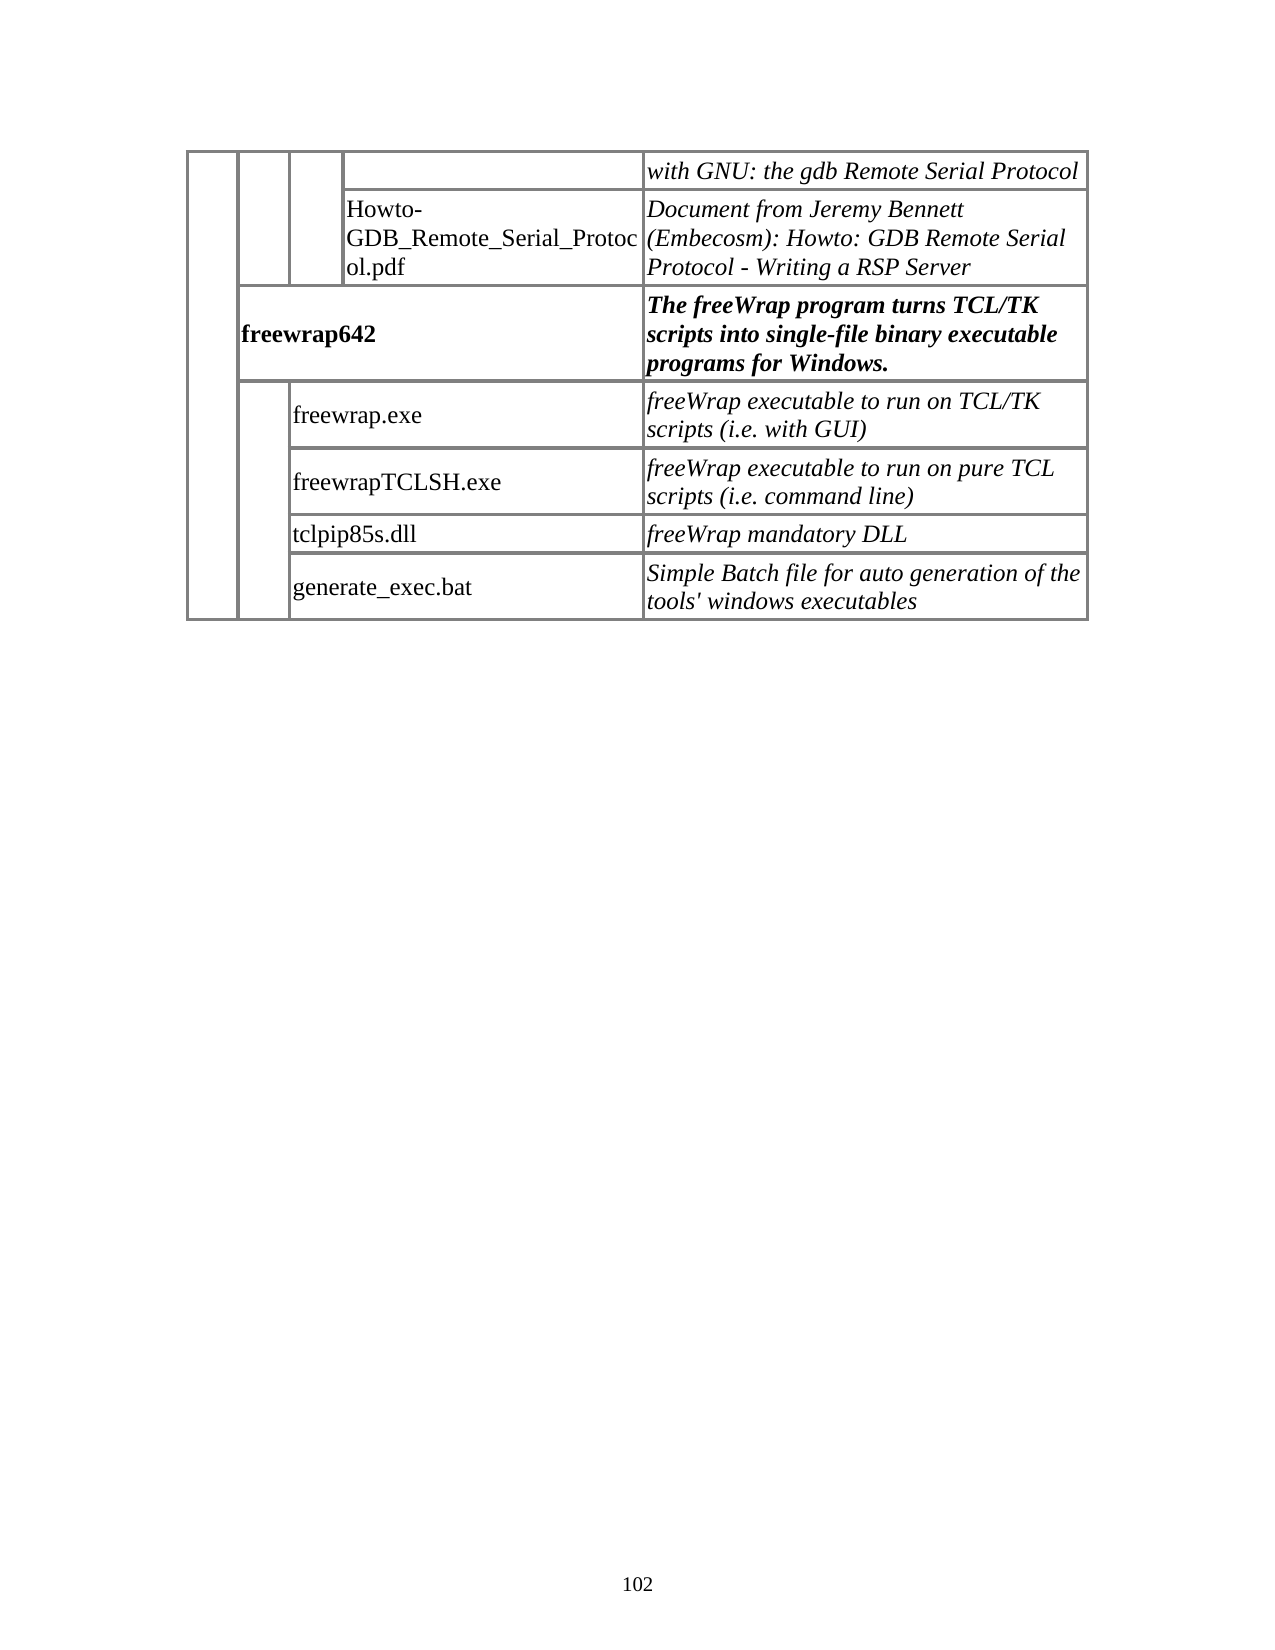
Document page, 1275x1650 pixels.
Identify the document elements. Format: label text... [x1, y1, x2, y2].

table_cell [240, 153, 288, 284]
table_cell abcd [240, 383, 288, 618]
table_cell freeWrap mandatory DLL [645, 516, 1086, 551]
table_cell freeWrap executable to run on TCL/TK scripts (i.e. with GUI) [645, 383, 1086, 446]
table_cell Simple Batch file for auto generation of the tools' windows executables [645, 555, 1086, 618]
table_cell The freeWrap program turns TCL/TK scripts into single-file binary executable programs for Windows. [645, 287, 1086, 379]
table_cell freewrap.exe [291, 383, 642, 446]
table_cell generate_exec.bat [291, 555, 642, 618]
table_cell tclpip85s.dll [291, 516, 642, 551]
table_cell with GNU: the gdb Remote Serial Protocol [645, 153, 1086, 188]
table_cell freewrapTCLSH.exe [291, 450, 642, 513]
table_cell freewrap642 [240, 287, 642, 379]
table_cell [189, 153, 236, 618]
table_cell freeWrap executable to run on pure TCL scripts (i.e. command line) [645, 450, 1086, 513]
table_cell Howto-GDB_Remote_Serial_Protocol.pdf [345, 191, 642, 284]
table_cell [291, 153, 341, 284]
table_cell [345, 153, 642, 188]
table_cell Document from Jeremy Bennett (Embecosm): Howto: GDB Remote Serial Protocol - Writing a RSP Server [645, 191, 1086, 284]
